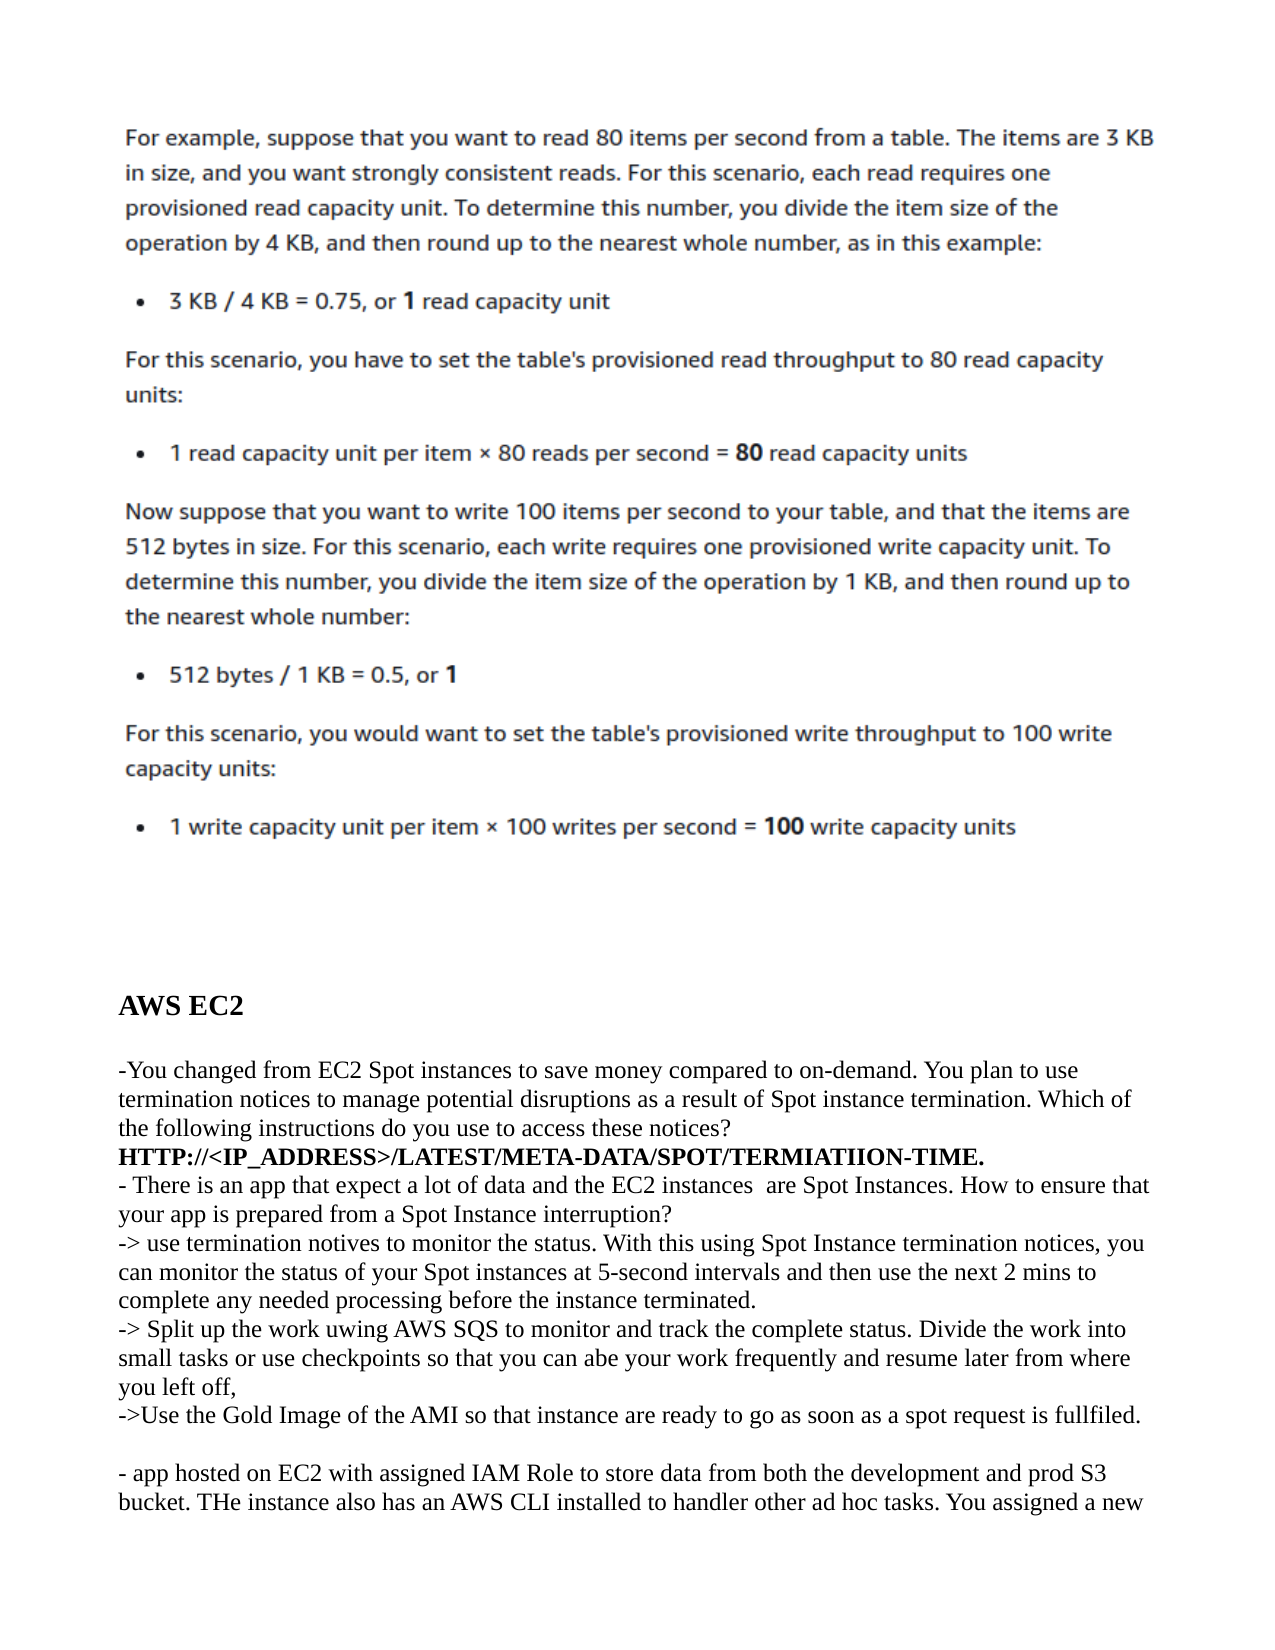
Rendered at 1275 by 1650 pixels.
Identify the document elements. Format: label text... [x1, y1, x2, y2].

text - There is an app that expect a lot of data and the EC2 instances are Spot Instances. How to ensure that your app is prepared from a Spot Instance interruption? [118, 1170, 1157, 1228]
text -> Split up the work uwing AWS SQS to monitor and track the complete status. Divide the work into small tasks or use checkpoints so that you can abe your work frequently and resume later from where you left off, [118, 1314, 1157, 1400]
picture [118, 118, 1157, 845]
text AWS EC2 [118, 988, 1157, 1022]
text ->Use the Gold Image of the AMI so that instance are ready to go as soon as a spot request is fullfiled. [118, 1400, 1157, 1429]
text -You changed from EC2 Spot instances to save money compared to on-demand. You plan to use termination notices to manage potential disruptions as a result of Spot instance termination. Which of the following instructions do you use to access these notices? HTTP://<IP_ADDRESS>/LATEST/META-DATA/SPOT/TERMIATIION-TIME. [118, 1055, 1157, 1170]
text - app hosted on EC2 with assigned IAM Role to store data from both the development and prod S3 bucket. THe instance also has an AWS CLI installed to handler other ad hoc tasks. You assigned a new [118, 1458, 1157, 1515]
text -> use termination notives to monitor the status. With this using Spot Instance termination notices, you can monitor the status of your Spot instances at 5-second intervals and then use the next 2 mins to complete any needed processing before the instance terminated. [118, 1228, 1157, 1314]
